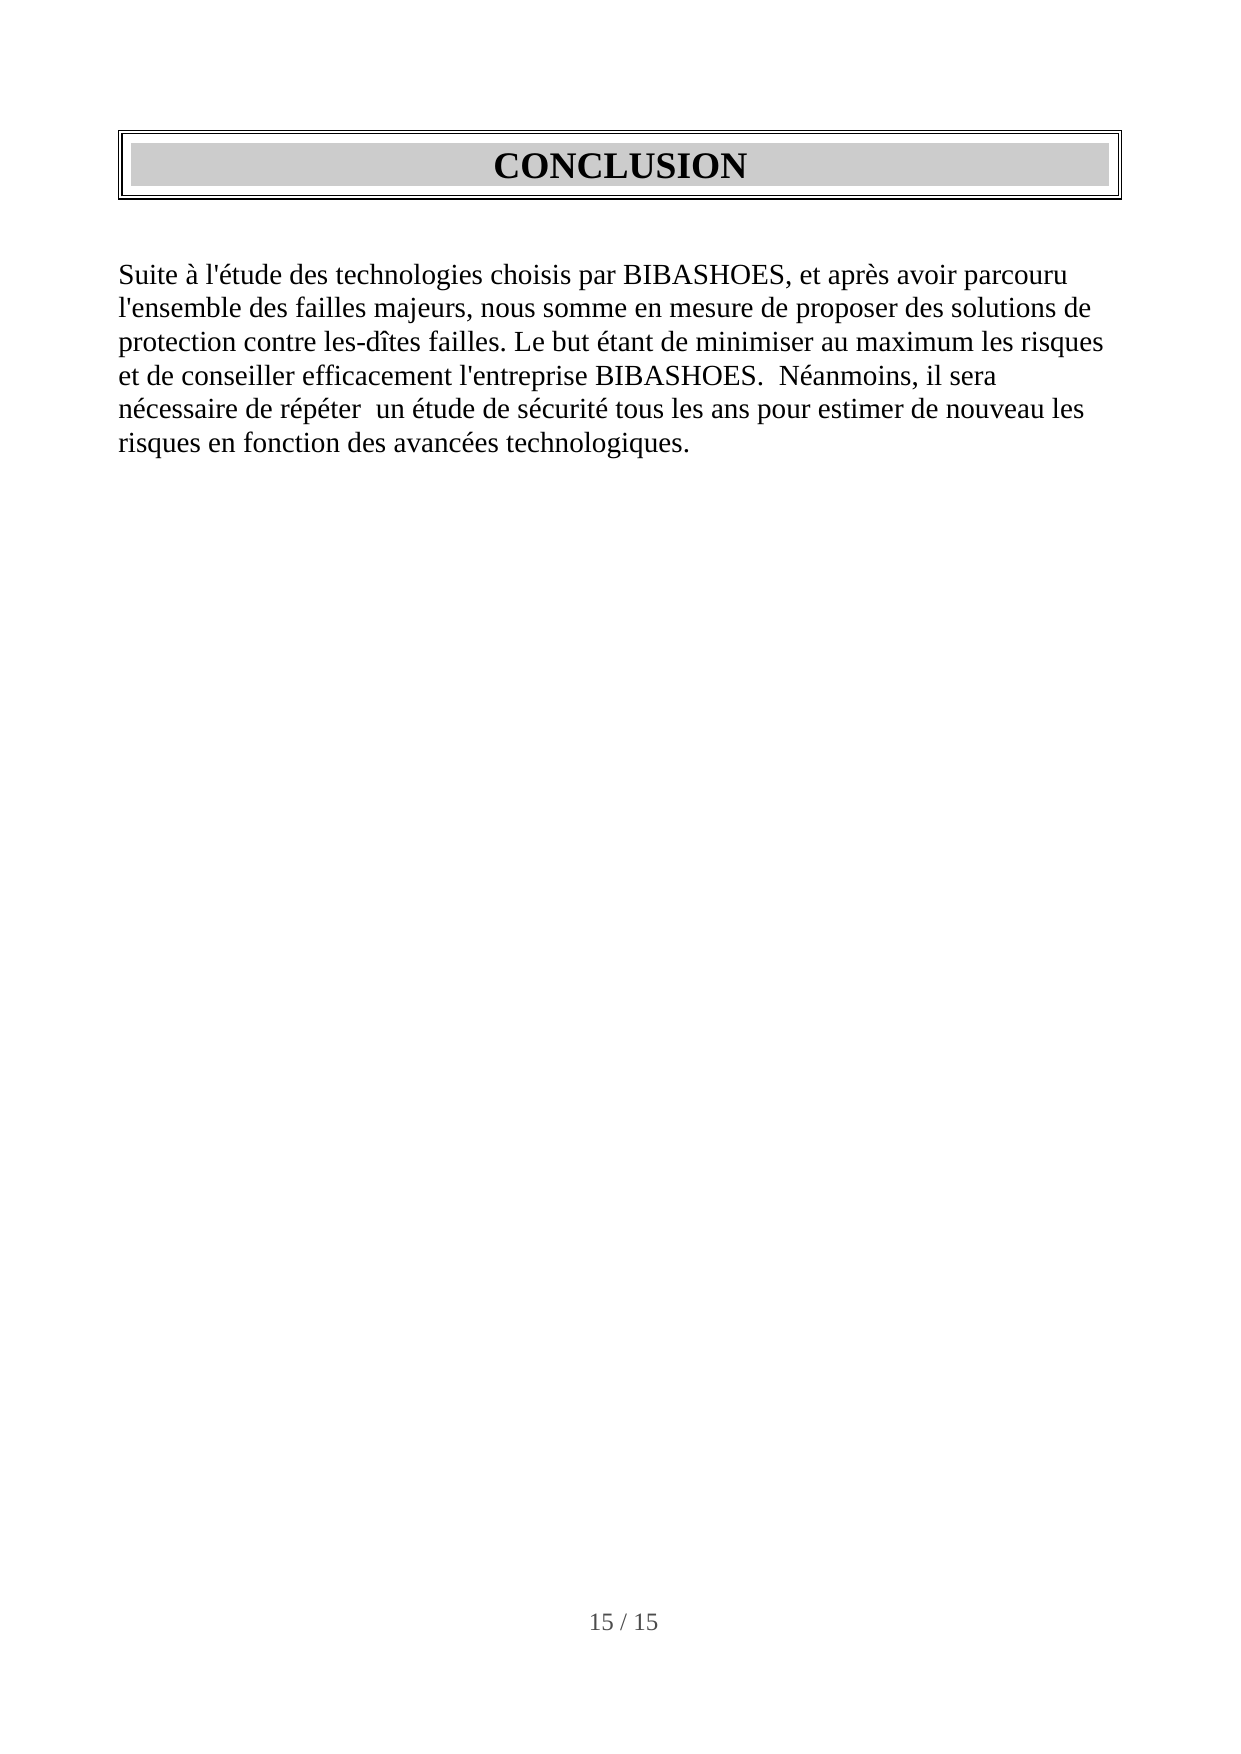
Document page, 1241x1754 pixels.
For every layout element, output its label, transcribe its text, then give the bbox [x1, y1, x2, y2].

text CONCLUSION [131, 143, 1109, 186]
text Suite à l'étude des technologies choisis par BIBASHOES, et après avoir parcouru l'ensemble des failles majeurs, nous somme en mesure de proposer des solutions de protection contre les-dîtes failles. Le but étant de minimiser au maximum les risques et de conseiller efficacement l'entreprise BIBASHOES. Néanmoins, il sera nécessaire de répéter un étude de sécurité tous les ans pour estimer de nouveau les risques en fonction des avancées technologiques. [118, 257, 1122, 458]
